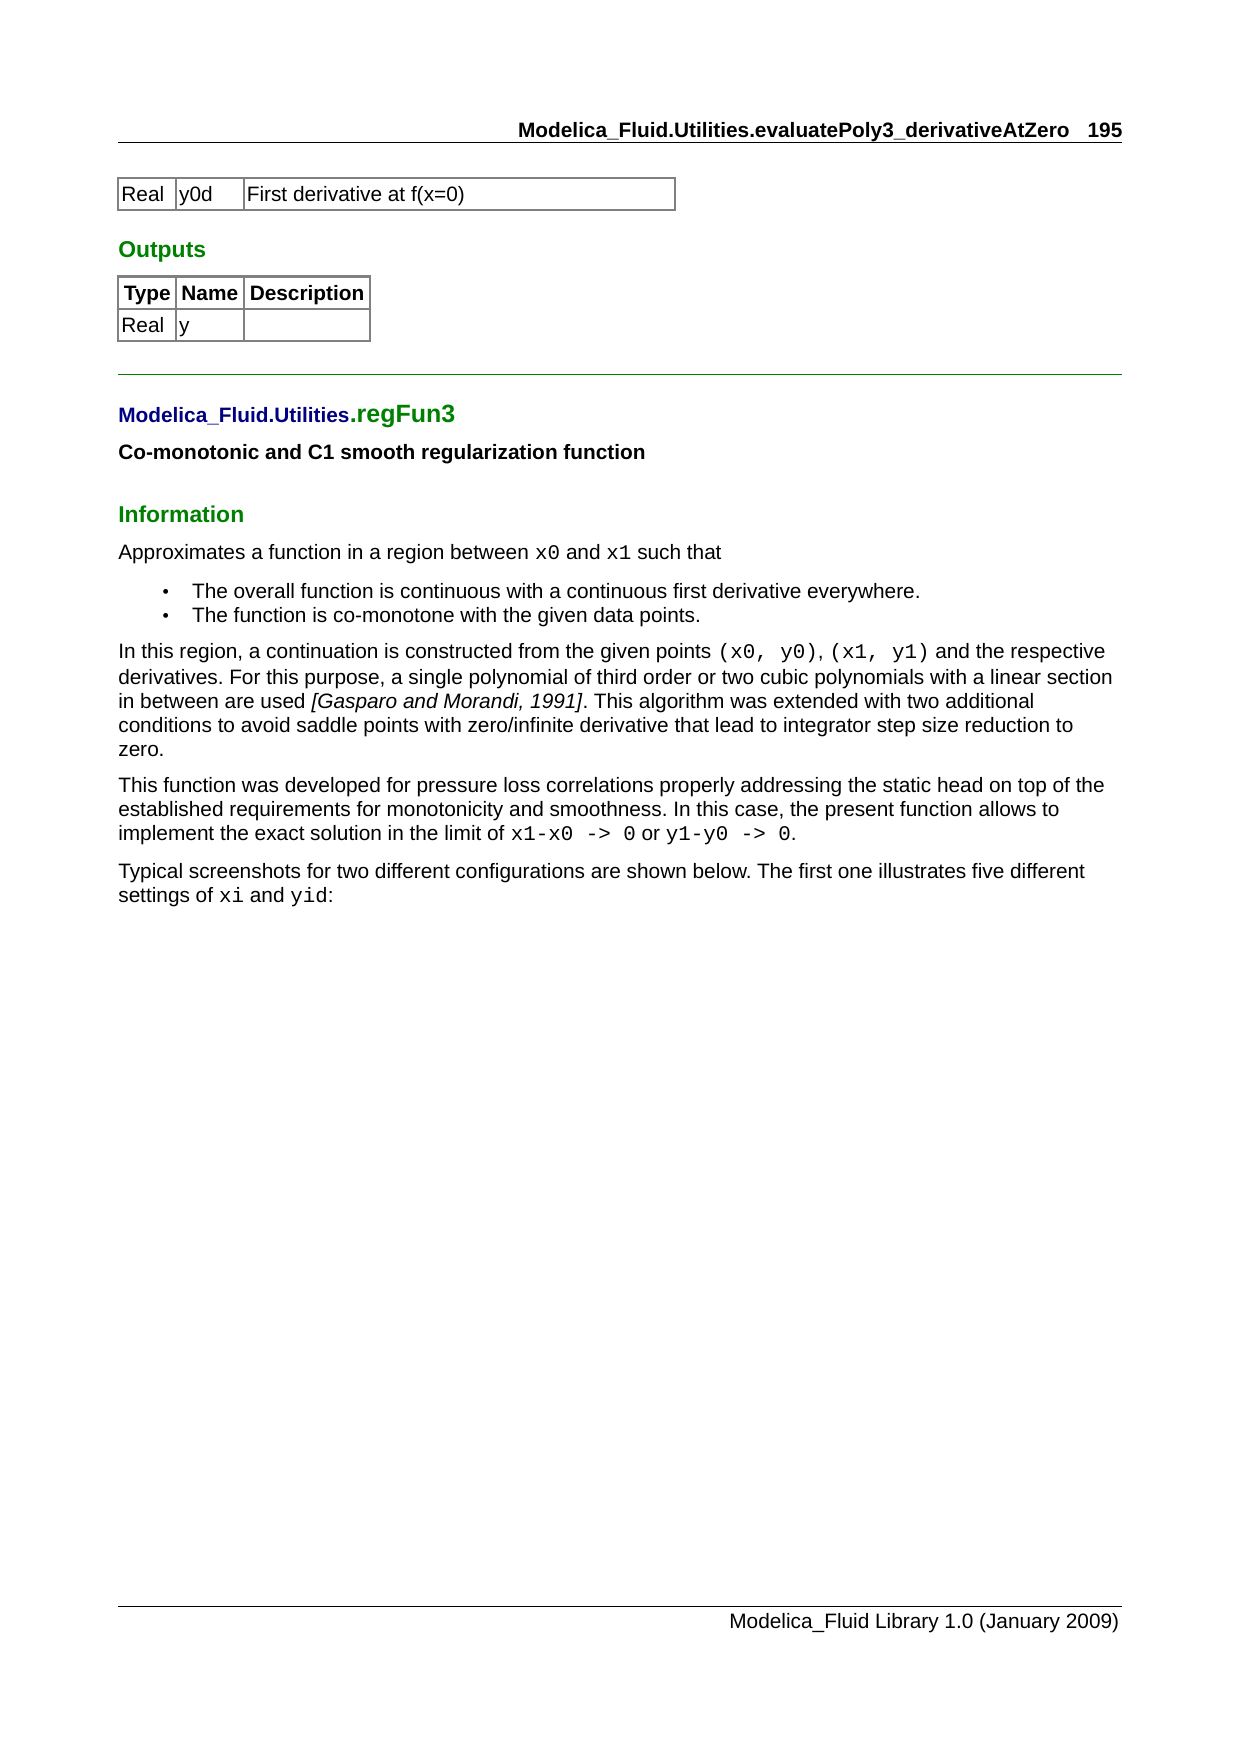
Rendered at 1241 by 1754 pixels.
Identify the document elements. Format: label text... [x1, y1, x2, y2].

list The function is co-monotone with the given data points. [162, 602, 1122, 626]
text Typical screenshots for two different configurations are shown below. The first one illustrates five different settings of xi and yid: [118, 859, 1122, 909]
list The overall function is continuous with a continuous first derivative everywhere. [162, 578, 1122, 602]
text Approximates a function in a region between x0 and x1 such that [118, 540, 1122, 566]
table_cell y [177, 310, 243, 340]
subtitle Modelica_Fluid.Utilities.regFun3 [118, 399, 1122, 427]
table_cell First derivative at f(x=0) [245, 179, 674, 209]
table_cell [245, 310, 369, 340]
text This function was developed for pressure loss correlations properly addressing the static head on top of the established requirements for monotonicity and smoothness. In this case, the present function allows to implement the exact solution in the limit of x1-x0 -> 0 or y1-y0 -> 0. [118, 773, 1122, 847]
table_cell Real [119, 310, 175, 340]
table_cell Real [119, 179, 175, 209]
table_header Type [119, 278, 175, 308]
text Co-monotonic and C1 smooth regularization function [118, 440, 1122, 464]
table_header Description [245, 278, 369, 308]
subtitle Outputs [118, 236, 1122, 263]
subtitle Information [118, 501, 1122, 528]
table_header Name [177, 278, 243, 308]
table_cell y0d [177, 179, 243, 209]
text In this region, a continuation is constructed from the given points (x0, y0), (x1, y1) and the respective derivatives. For this purpose, a single polynomial of third order or two cubic polynomials with a linear section in between are used [Gasparo and Morandi, 1991]. This algorithm was extended with two additional conditions to avoid saddle points with zero/infinite derivative that lead to integrator step size reduction to zero. [118, 639, 1122, 761]
